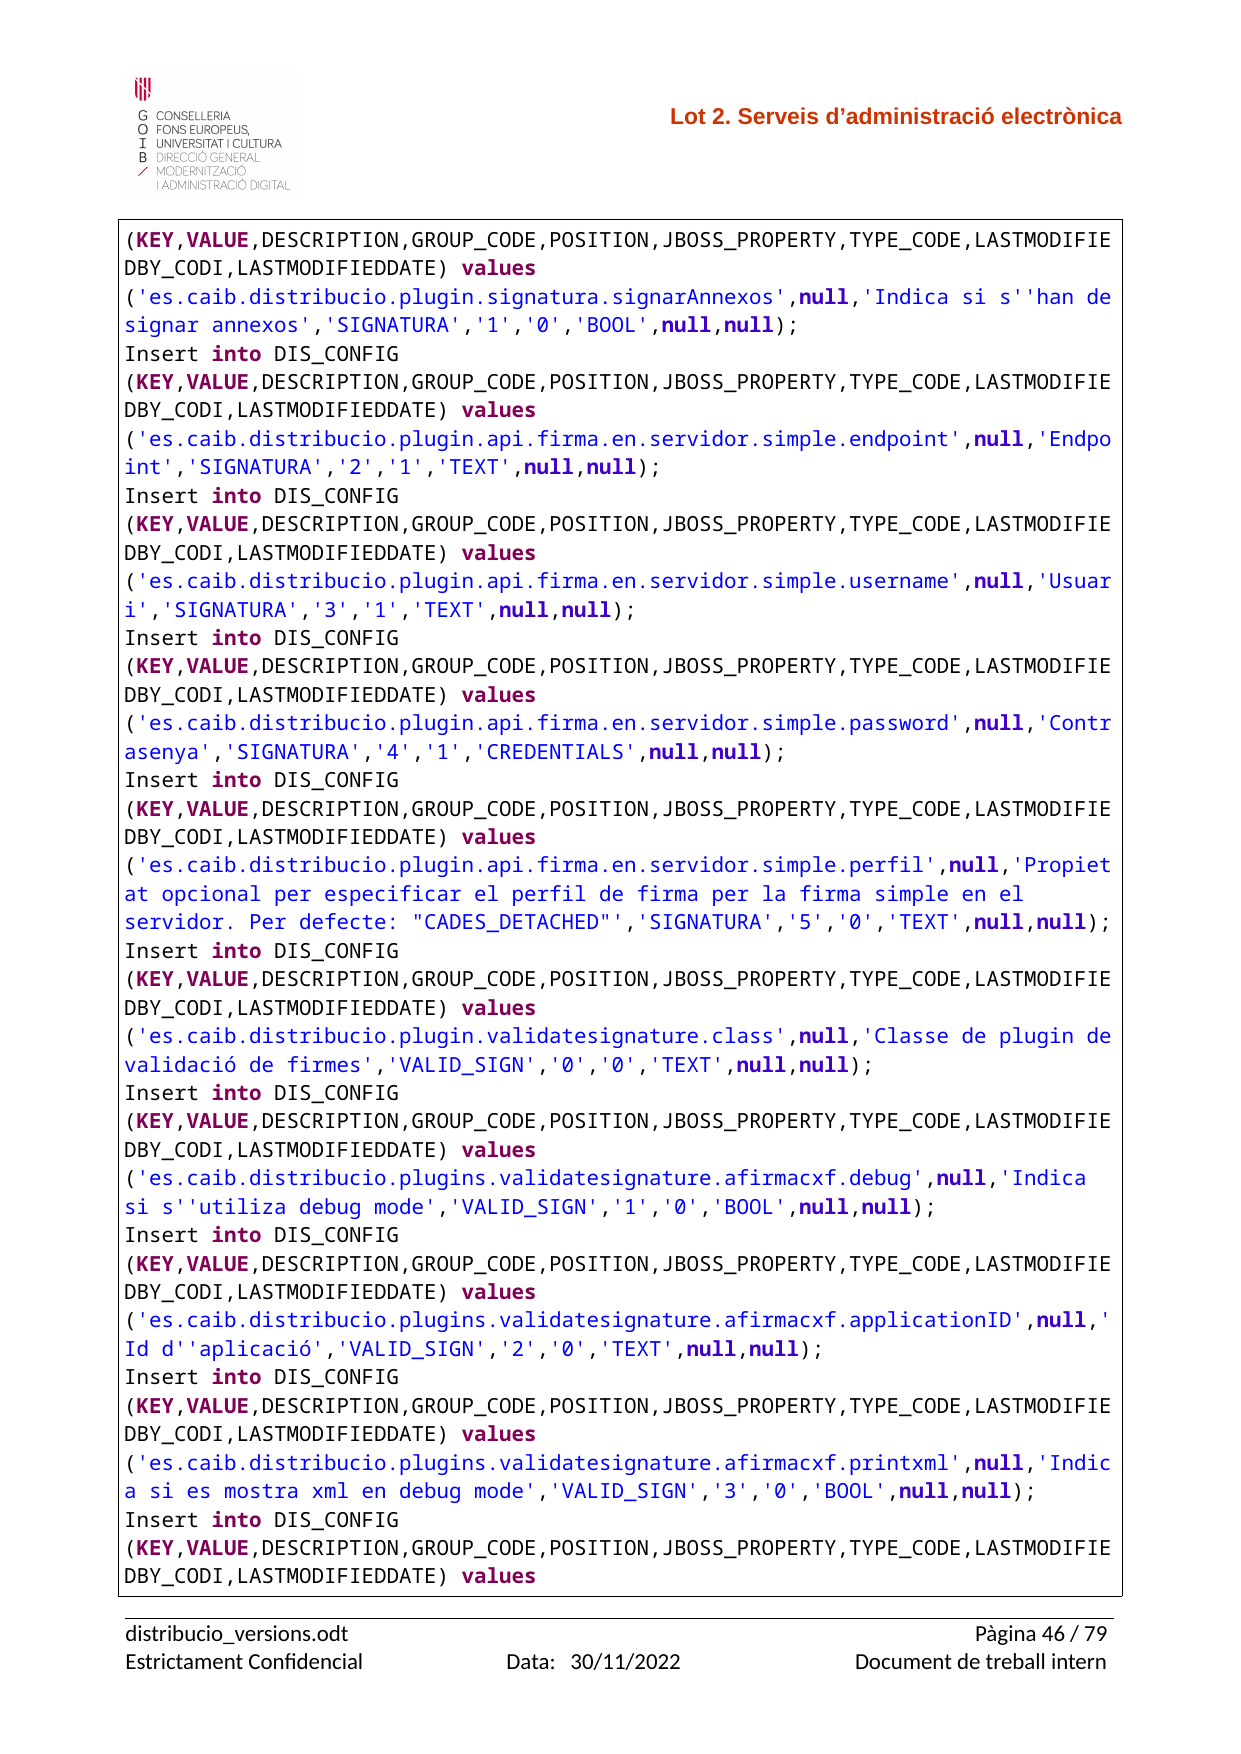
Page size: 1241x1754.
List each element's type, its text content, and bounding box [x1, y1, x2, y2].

picture [126, 70, 299, 197]
table_header (KEY,VALUE,DESCRIPTION,GROUP_CODE,POSITION,JBOSS_PROPERTY,TYPE_CODE,LASTMODIFIEDBY_CODI,LASTMODIFIEDDATE) values ('es.caib.distribucio.plugin.signatura.signarAnnexos',null,'Indica si s''han de signar annexos','SIGNATURA','1','0','BOOL',null,null); Insert into DIS_CONFIG (KEY,VALUE,DESCRIPTION,GROUP_CODE,POSITION,JBOSS_PROPERTY,TYPE_CODE,LASTMODIFIEDBY_CODI,LASTMODIFIEDDATE) values ('es.caib.distribucio.plugin.api.firma.en.servidor.simple.endpoint',null,'Endpoint','SIGNATURA','2','1','TEXT',null,null); Insert into DIS_CONFIG (KEY,VALUE,DESCRIPTION,GROUP_CODE,POSITION,JBOSS_PROPERTY,TYPE_CODE,LASTMODIFIEDBY_CODI,LASTMODIFIEDDATE) values ('es.caib.distribucio.plugin.api.firma.en.servidor.simple.username',null,'Usuari','SIGNATURA','3','1','TEXT',null,null); Insert into DIS_CONFIG (KEY,VALUE,DESCRIPTION,GROUP_CODE,POSITION,JBOSS_PROPERTY,TYPE_CODE,LASTMODIFIEDBY_CODI,LASTMODIFIEDDATE) values ('es.caib.distribucio.plugin.api.firma.en.servidor.simple.password',null,'Contrasenya','SIGNATURA','4','1','CREDENTIALS',null,null); Insert into DIS_CONFIG (KEY,VALUE,DESCRIPTION,GROUP_CODE,POSITION,JBOSS_PROPERTY,TYPE_CODE,LASTMODIFIEDBY_CODI,LASTMODIFIEDDATE) values ('es.caib.distribucio.plugin.api.firma.en.servidor.simple.perfil',null,'Propietat opcional per especificar el perfil de firma per la firma simple en el servidor. Per defecte: "CADES_DETACHED"','SIGNATURA','5','0','TEXT',null,null); Insert into DIS_CONFIG (KEY,VALUE,DESCRIPTION,GROUP_CODE,POSITION,JBOSS_PROPERTY,TYPE_CODE,LASTMODIFIEDBY_CODI,LASTMODIFIEDDATE) values ('es.caib.distribucio.plugin.validatesignature.class',null,'Classe de plugin de validació de firmes','VALID_SIGN','0','0','TEXT',null,null); Insert into DIS_CONFIG (KEY,VALUE,DESCRIPTION,GROUP_CODE,POSITION,JBOSS_PROPERTY,TYPE_CODE,LASTMODIFIEDBY_CODI,LASTMODIFIEDDATE) values ('es.caib.distribucio.plugins.validatesignature.afirmacxf.debug',null,'Indica si s''utiliza debug mode','VALID_SIGN','1','0','BOOL',null,null); Insert into DIS_CONFIG (KEY,VALUE,DESCRIPTION,GROUP_CODE,POSITION,JBOSS_PROPERTY,TYPE_CODE,LASTMODIFIEDBY_CODI,LASTMODIFIEDDATE) values ('es.caib.distribucio.plugins.validatesignature.afirmacxf.applicationID',null,'Id d''aplicació','VALID_SIGN','2','0','TEXT',null,null); Insert into DIS_CONFIG (KEY,VALUE,DESCRIPTION,GROUP_CODE,POSITION,JBOSS_PROPERTY,TYPE_CODE,LASTMODIFIEDBY_CODI,LASTMODIFIEDDATE) values ('es.caib.distribucio.plugins.validatesignature.afirmacxf.printxml',null,'Indica si es mostra xml en debug mode','VALID_SIGN','3','0','BOOL',null,null); Insert into DIS_CONFIG (KEY,VALUE,DESCRIPTION,GROUP_CODE,POSITION,JBOSS_PROPERTY,TYPE_CODE,LASTMODIFIEDBY_CODI,LASTMODIFIEDDATE) values [119, 220, 1122, 1596]
